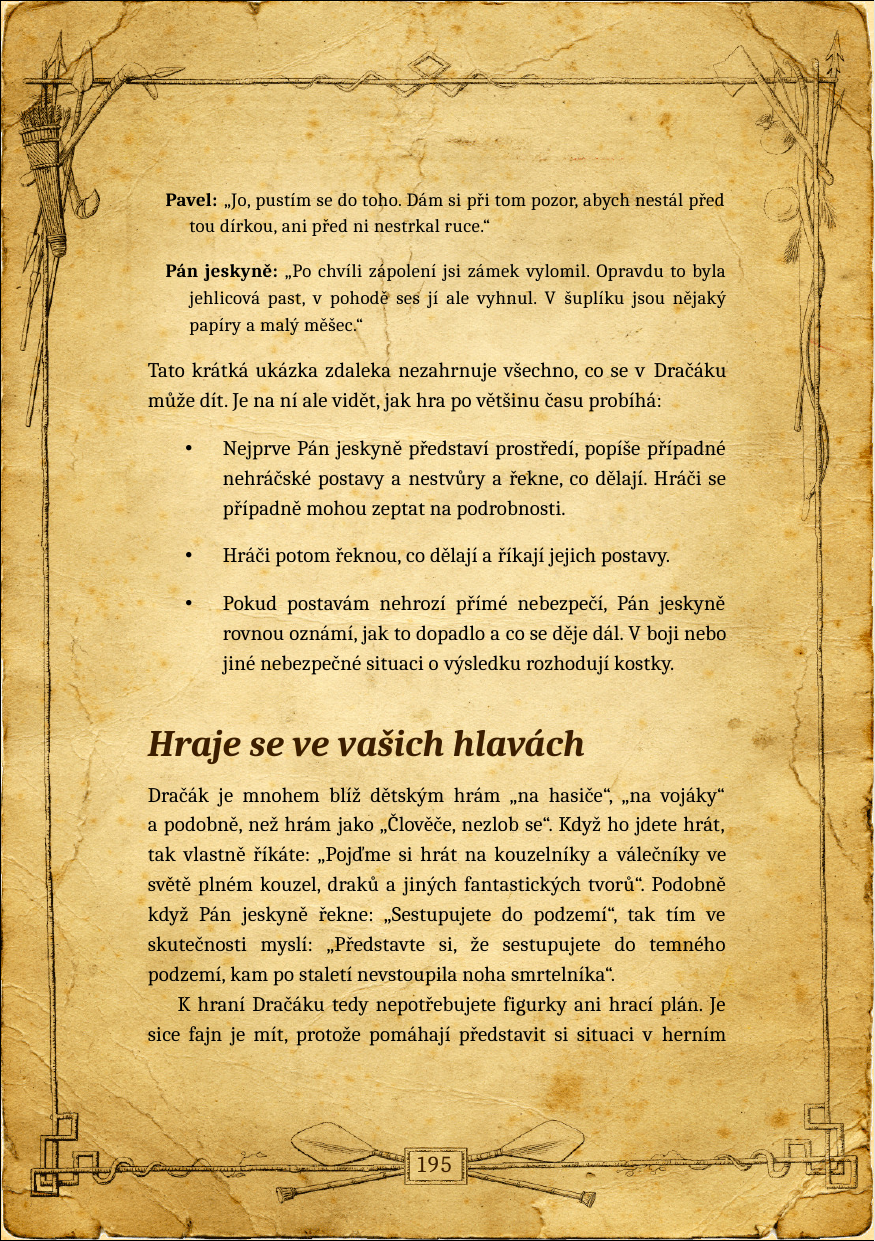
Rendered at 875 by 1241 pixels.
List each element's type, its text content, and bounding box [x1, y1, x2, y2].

text Dračák je mnohem blíž dětským hrám „na hasiče“, „na vojáky“ a⁠ podobně, než hrám jako „Člověče, nezlob se“. Když ho jdete hrát, tak vlastně říkáte: „Pojďme si hrát na kouzelníky a⁠ válečníky ve světě plném kouzel, draků a⁠ jiných fantastických tvorů“. Podobně když Pán jeskyně řekne: „Sestupujete do podzemí“, tak tím ve skutečnosti myslí: „Představte si, že sestupujete do temného podzemí, kam po staletí nevstoupila noha smrtelníka“. K⁠ hraní Dračáku tedy nepotřebujete figurky ani hrací plán. Je sice fajn je mít, protože pomáhají představit si situaci v⁠ herním [148, 783, 726, 1046]
text Tato krátká ukázka zdaleka nezahrnuje všechno, co se v⁠ Dračáku může dít. Je na ní ale vidět, jak hra po většinu času probíhá: [148, 359, 726, 413]
list Nejprve Pán jeskyně představí prostředí, popíše případné nehráčské postavy a⁠ nestvůry a⁠ řekne, co dělají. Hráči se případně mohou zeptat na podrobnosti. [185, 436, 726, 520]
list Hráči potom řeknou, co dělají a⁠ říkají jejich postavy. [185, 544, 726, 568]
list Pokud postavám nehrozí přímé nebezpečí, Pán jeskyně rovnou oznámí, jak to dopadlo a⁠ co se děje dál. V⁠ boji nebo jiné nebezpečné situaci o⁠ výsledku rozhodují kostky. [185, 591, 726, 675]
text Pavel: „Jo, pustím se do toho. Dám si při tom pozor, abych nestál před tou dírkou, ani před ni nestrkal ruce.“ [165, 189, 726, 237]
text Pán jeskyně: „Po chvíli zápolení jsi zámek vylomil. Opravdu to byla jehlicová past, v⁠ pohodě ses jí ale vyhnul. V⁠ šuplíku jsou nějaký papíry a⁠ malý měšec.“ [165, 261, 726, 336]
subtitle Hraje se ve vašich hlavách [148, 722, 726, 766]
picture [1, 1, 874, 1240]
